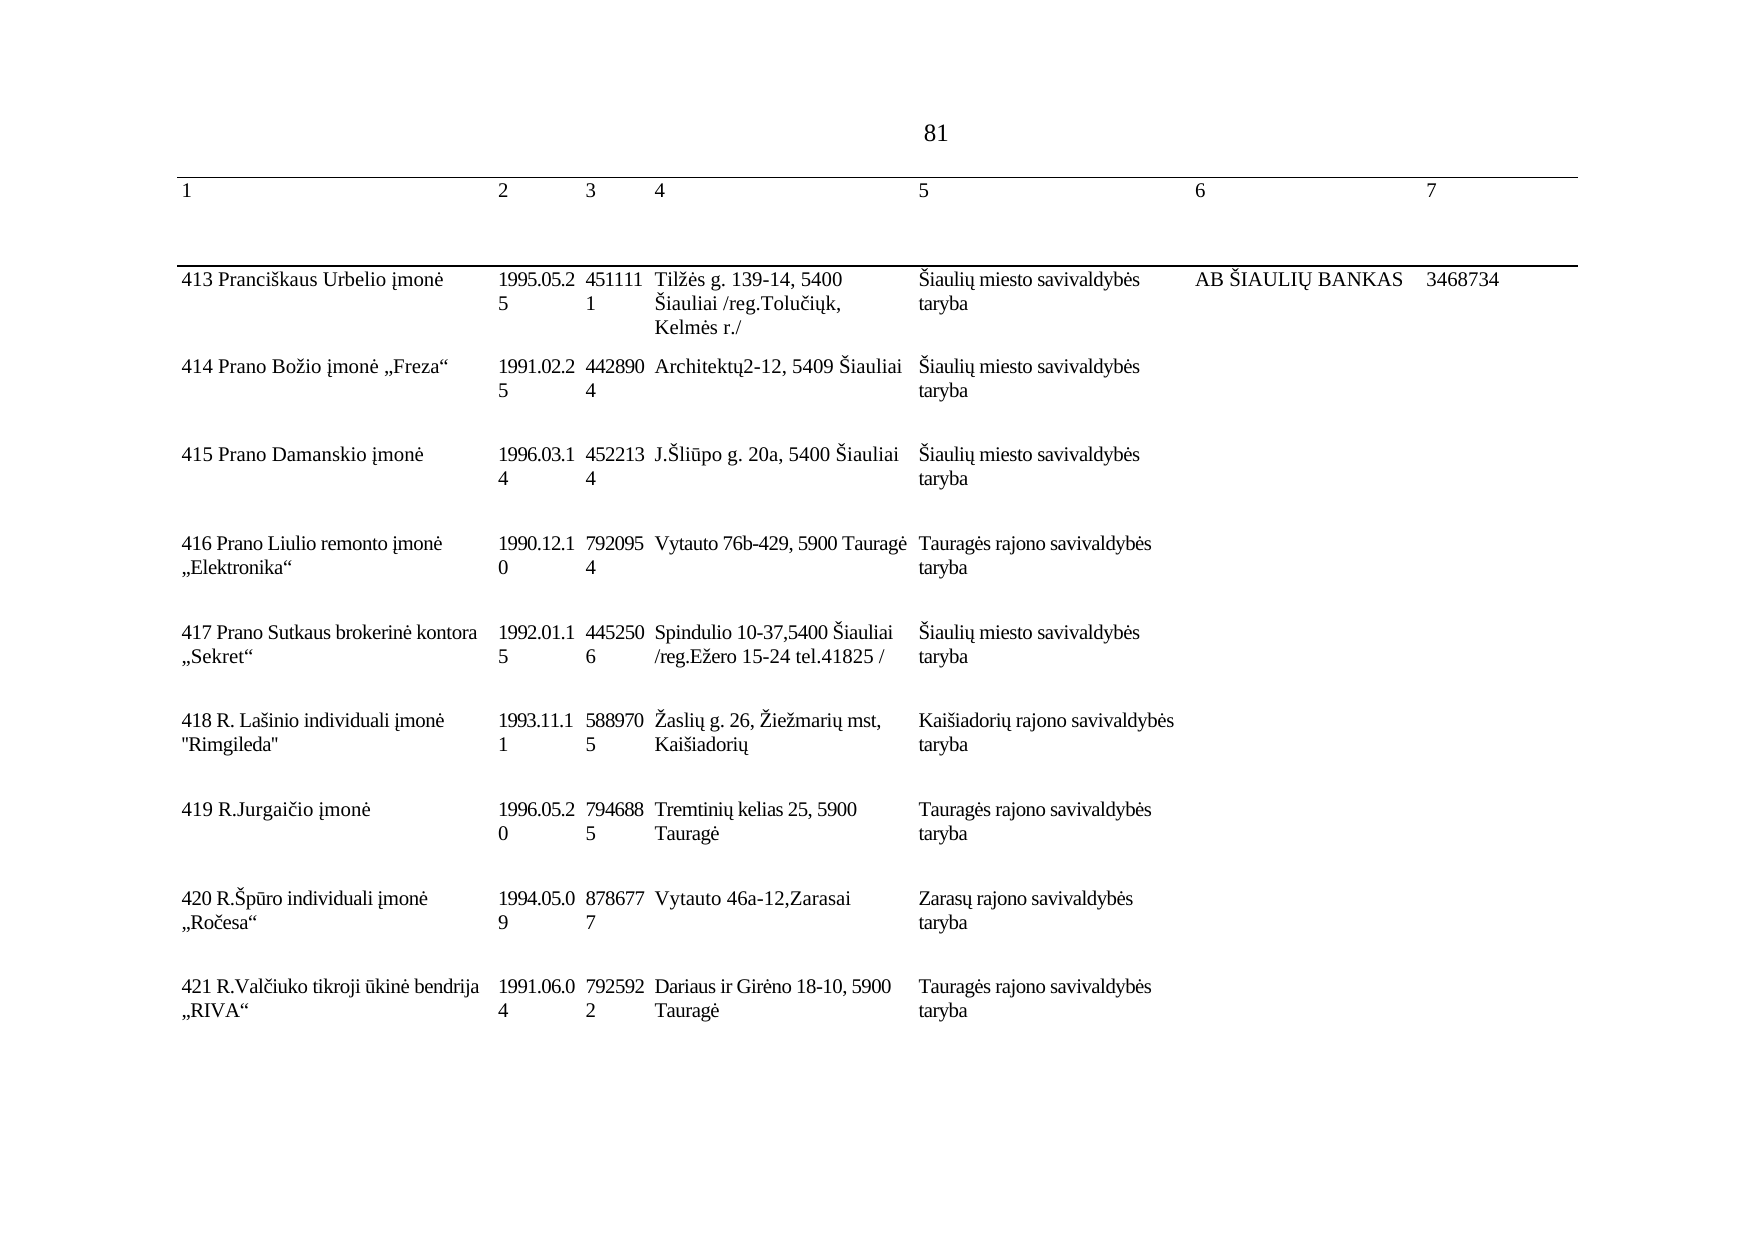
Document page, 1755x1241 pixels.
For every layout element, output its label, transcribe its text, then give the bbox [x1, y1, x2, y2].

table_cell [1422, 354, 1578, 442]
table_cell [1422, 620, 1578, 708]
table_header 6 [1191, 178, 1422, 265]
table_header 3 [581, 178, 650, 265]
table_cell 7920954 [581, 531, 650, 619]
table_cell 4428904 [581, 354, 650, 442]
table_cell Tilžės g. 139-14, 5400 Šiauliai /reg.Tolučiųk, Kelmės r./ [650, 267, 914, 354]
table_cell 4522134 [581, 442, 650, 531]
table_cell [1191, 797, 1422, 886]
table_cell 416 Prano Liulio remonto įmonė „Elektronika“ [177, 531, 494, 619]
table_cell J.Šliūpo g. 20a, 5400 Šiauliai [650, 442, 914, 531]
table_cell 421 R.Valčiuko tikroji ūkinė bendrija „RIVA“ [177, 974, 494, 1063]
table_cell [1191, 354, 1422, 442]
table_cell [1191, 974, 1422, 1063]
table_cell AB ŠIAULIŲ BANKAS [1191, 267, 1422, 354]
table_cell [1191, 531, 1422, 619]
table_cell 1993.11.11 [494, 708, 581, 797]
table_cell [1191, 442, 1422, 531]
table_cell [1422, 886, 1578, 974]
table_cell Žaslių g. 26, Žiežmarių mst, Kaišiadorių [650, 708, 914, 797]
table_cell 7925922 [581, 974, 650, 1063]
table_cell Spindulio 10-37,5400 Šiauliai /reg.Ežero 15-24 tel.41825 / [650, 620, 914, 708]
table_cell Architektų2-12, 5409 Šiauliai [650, 354, 914, 442]
table_cell Šiaulių miesto savivaldybės taryba [914, 354, 1191, 442]
table_cell Tremtinių kelias 25, 5900 Tauragė [650, 797, 914, 886]
table_header 4 [650, 178, 914, 265]
table_cell 4511111 [581, 267, 650, 354]
table_cell [1422, 797, 1578, 886]
table_cell [1191, 886, 1422, 974]
table_cell Tauragės rajono savivaldybės taryba [914, 531, 1191, 619]
table_cell 419 R.Jurgaičio įmonė [177, 797, 494, 886]
table_cell 414 Prano Božio įmonė „Freza“ [177, 354, 494, 442]
table_cell Tauragės rajono savivaldybės taryba [914, 797, 1191, 886]
table_cell Šiaulių miesto savivaldybės taryba [914, 442, 1191, 531]
table_cell 415 Prano Damanskio įmonė [177, 442, 494, 531]
table_cell 1990.12.10 [494, 531, 581, 619]
table_cell Tauragės rajono savivaldybės taryba [914, 974, 1191, 1063]
table_cell 1996.03.14 [494, 442, 581, 531]
table_cell 7946885 [581, 797, 650, 886]
table_cell 4452506 [581, 620, 650, 708]
table_cell [1191, 620, 1422, 708]
table_cell [1422, 442, 1578, 531]
table_cell Vytauto 46a-12,Zarasai [650, 886, 914, 974]
table_cell Šiaulių miesto savivaldybės taryba [914, 620, 1191, 708]
table_cell 3468734 [1422, 267, 1578, 354]
table_cell 1991.02.25 [494, 354, 581, 442]
table_cell 420 R.Špūro individuali įmonė „Ročesa“ [177, 886, 494, 974]
table_header 1 [177, 178, 494, 265]
table_cell 8786777 [581, 886, 650, 974]
table_cell 1991.06.04 [494, 974, 581, 1063]
table_cell 5889705 [581, 708, 650, 797]
table_cell 418 R. Lašinio individuali įmonė ''Rimgileda'' [177, 708, 494, 797]
table_cell 1995.05.25 [494, 267, 581, 354]
table_cell 1992.01.15 [494, 620, 581, 708]
table_cell Šiaulių miesto savivaldybės taryba [914, 267, 1191, 354]
table_header 7 [1422, 178, 1578, 265]
table_header 2 [494, 178, 581, 265]
table_cell 1994.05.09 [494, 886, 581, 974]
table_cell Kaišiadorių rajono savivaldybės taryba [914, 708, 1191, 797]
table_cell Zarasų rajono savivaldybės taryba [914, 886, 1191, 974]
table_cell 413 Pranciškaus Urbelio įmonė [177, 267, 494, 354]
table_cell 1996.05.20 [494, 797, 581, 886]
table_cell [1191, 708, 1422, 797]
table_cell [1422, 531, 1578, 619]
table_cell [1422, 708, 1578, 797]
table_cell Vytauto 76b-429, 5900 Tauragė [650, 531, 914, 619]
table_cell [1422, 974, 1578, 1063]
table_header 5 [914, 178, 1191, 265]
table_cell 417 Prano Sutkaus brokerinė kontora „Sekret“ [177, 620, 494, 708]
table_cell Dariaus ir Girėno 18-10, 5900 Tauragė [650, 974, 914, 1063]
